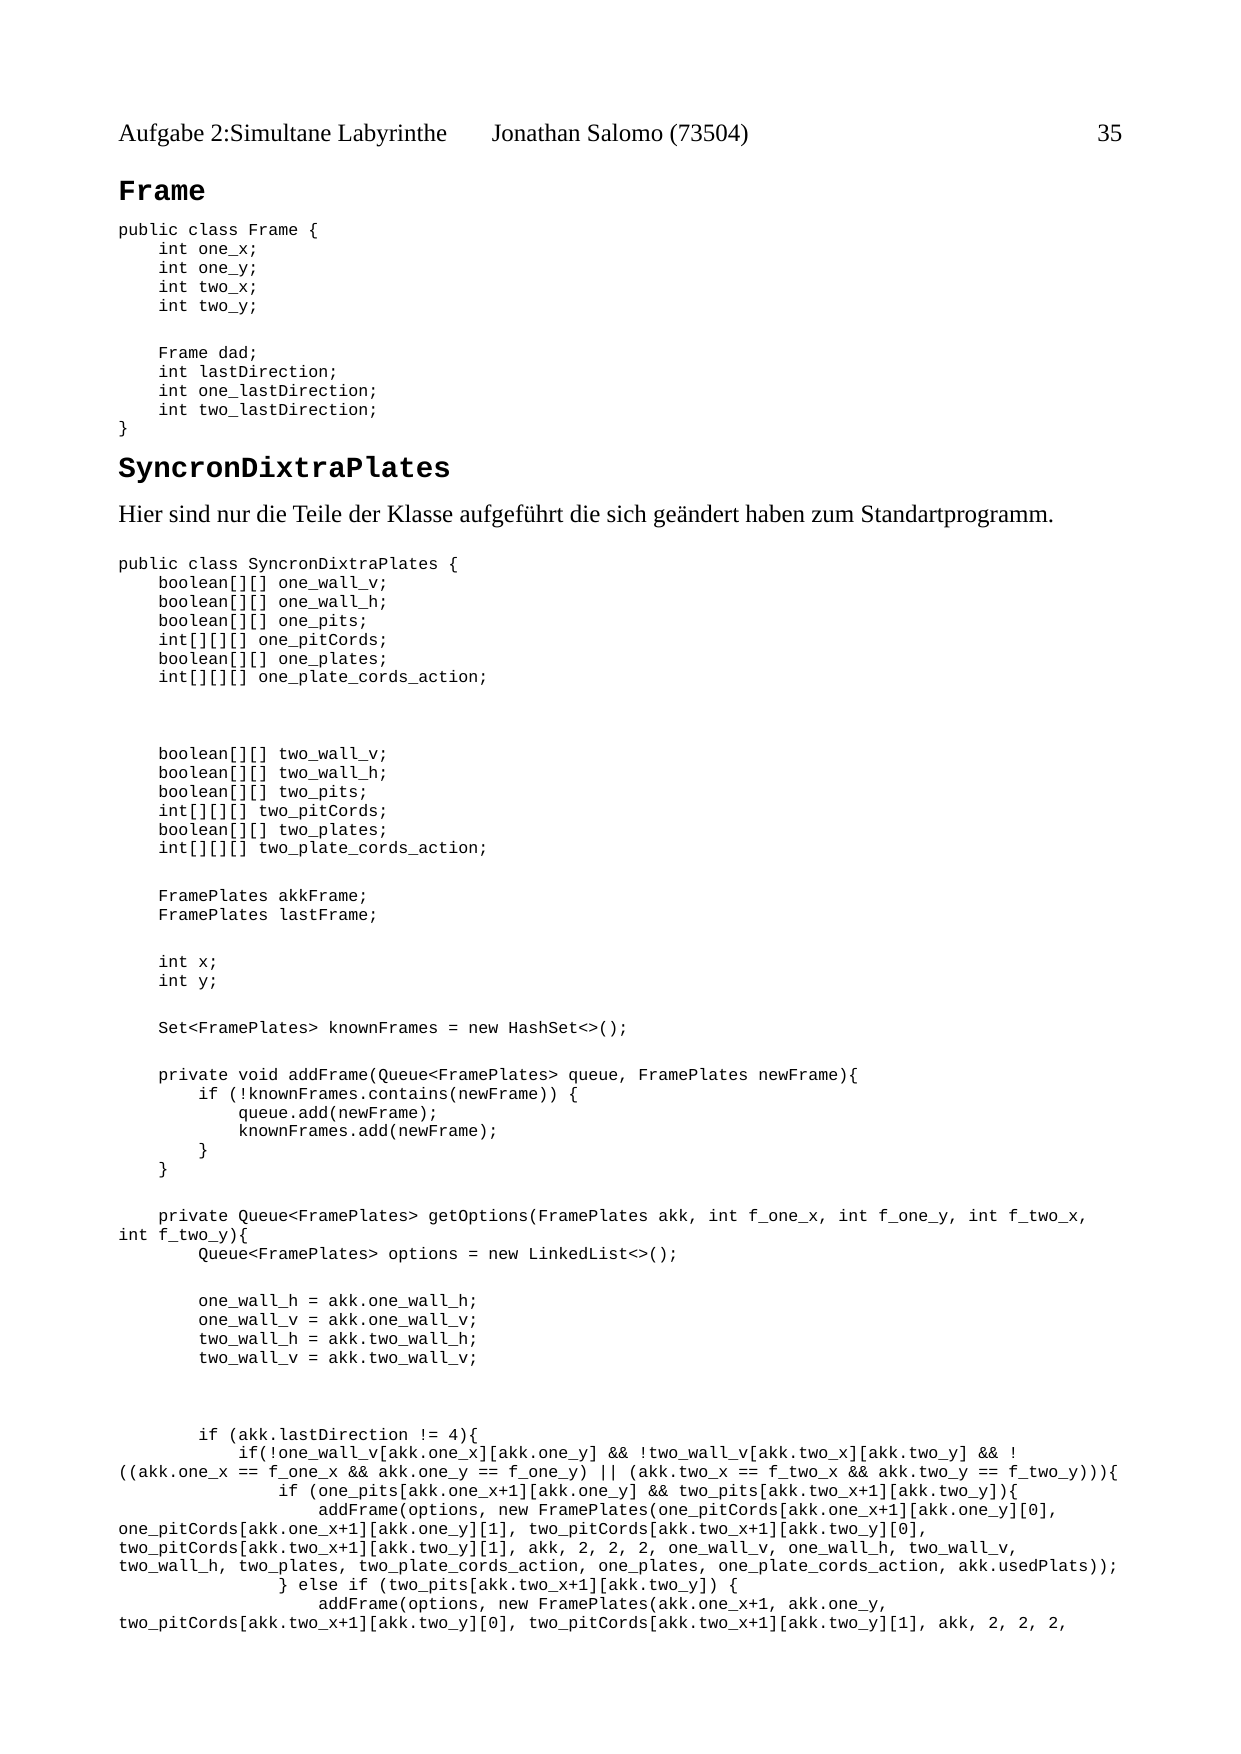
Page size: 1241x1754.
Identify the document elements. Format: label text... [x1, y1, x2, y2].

text if (akk.lastDirection != 4){ [118, 1426, 1122, 1445]
text addFrame(options, new FramePlates(akk.one_x+1, akk.one_y, two_pitCords[akk.two_x+1][akk.two_y][0], two_pitCords[akk.two_x+1][akk.two_y][1], akk, 2, 2, 2, [118, 1596, 1122, 1633]
text two_wall_v = akk.two_wall_v; [118, 1349, 1122, 1368]
text int lastDirection; [118, 363, 1122, 382]
text Hier sind nur die Teile der Klasse aufgeführt die sich geändert haben zum Standartprogramm. [118, 499, 1122, 528]
text if (!knownFrames.contains(newFrame)) { [118, 1085, 1122, 1104]
text Set<FramePlates> knownFrames = new HashSet<>(); [118, 1019, 1122, 1038]
text int x; [118, 953, 1122, 972]
text boolean[][] two_wall_h; [118, 764, 1122, 783]
text if (one_pits[akk.one_x+1][akk.one_y] && two_pits[akk.two_x+1][akk.two_y]){ [118, 1483, 1122, 1501]
text private void addFrame(Queue<FramePlates> queue, FramePlates newFrame){ [118, 1066, 1122, 1085]
text } [118, 1142, 1122, 1161]
text Queue<FramePlates> options = new LinkedList<>(); [118, 1246, 1122, 1264]
text boolean[][] one_wall_v; [118, 575, 1122, 594]
text int one_x; [118, 241, 1122, 259]
text if(!one_wall_v[akk.one_x][akk.one_y] && !two_wall_v[akk.two_x][akk.two_y] && !((akk.one_x == f_one_x && akk.one_y == f_one_y) || (akk.two_x == f_two_x && akk.two_y == f_two_y))){ [118, 1445, 1122, 1483]
text boolean[][] one_plates; [118, 650, 1122, 669]
text int y; [118, 972, 1122, 991]
text int two_y; [118, 297, 1122, 316]
text } [118, 420, 1122, 439]
text public class SyncronDixtraPlates { [118, 556, 1122, 575]
text boolean[][] one_wall_h; [118, 594, 1122, 612]
text } [118, 1161, 1122, 1179]
text Frame dad; [118, 344, 1122, 363]
text int one_lastDirection; [118, 382, 1122, 401]
text boolean[][] two_pits; [118, 783, 1122, 802]
text int two_lastDirection; [118, 401, 1122, 420]
text two_wall_h = akk.two_wall_h; [118, 1331, 1122, 1349]
text queue.add(newFrame); [118, 1104, 1122, 1123]
text knownFrames.add(newFrame); [118, 1123, 1122, 1142]
text boolean[][] one_pits; [118, 612, 1122, 631]
text int[][][] two_pitCords; [118, 802, 1122, 821]
text int[][][] one_pitCords; [118, 631, 1122, 650]
text public class Frame { [118, 222, 1122, 241]
text FramePlates lastFrame; [118, 906, 1122, 925]
text one_wall_v = akk.one_wall_v; [118, 1312, 1122, 1331]
text boolean[][] two_wall_v; [118, 746, 1122, 764]
text } else if (two_pits[akk.two_x+1][akk.two_y]) { [118, 1577, 1122, 1596]
text private Queue<FramePlates> getOptions(FramePlates akk, int f_one_x, int f_one_y, int f_two_x, int f_two_y){ [118, 1208, 1122, 1246]
text int one_y; [118, 259, 1122, 278]
text FramePlates akkFrame; [118, 887, 1122, 906]
text int[][][] two_plate_cords_action; [118, 840, 1122, 859]
subtitle Frame [118, 176, 1122, 209]
text boolean[][] two_plates; [118, 821, 1122, 840]
text addFrame(options, new FramePlates(one_pitCords[akk.one_x+1][akk.one_y][0], one_pitCords[akk.one_x+1][akk.one_y][1], two_pitCords[akk.two_x+1][akk.two_y][0], two_pitCords[akk.two_x+1][akk.two_y][1], akk, 2, 2, 2, one_wall_v, one_wall_h, two_wall_v, two_wall_h, two_plates, two_plate_cords_action, one_plates, one_plate_cords_action, akk.usedPlats)); [118, 1501, 1122, 1577]
text one_wall_h = akk.one_wall_h; [118, 1293, 1122, 1312]
text int[][][] one_plate_cords_action; [118, 669, 1122, 688]
subtitle SyncronDixtraPlates [118, 453, 1122, 486]
text int two_x; [118, 278, 1122, 297]
